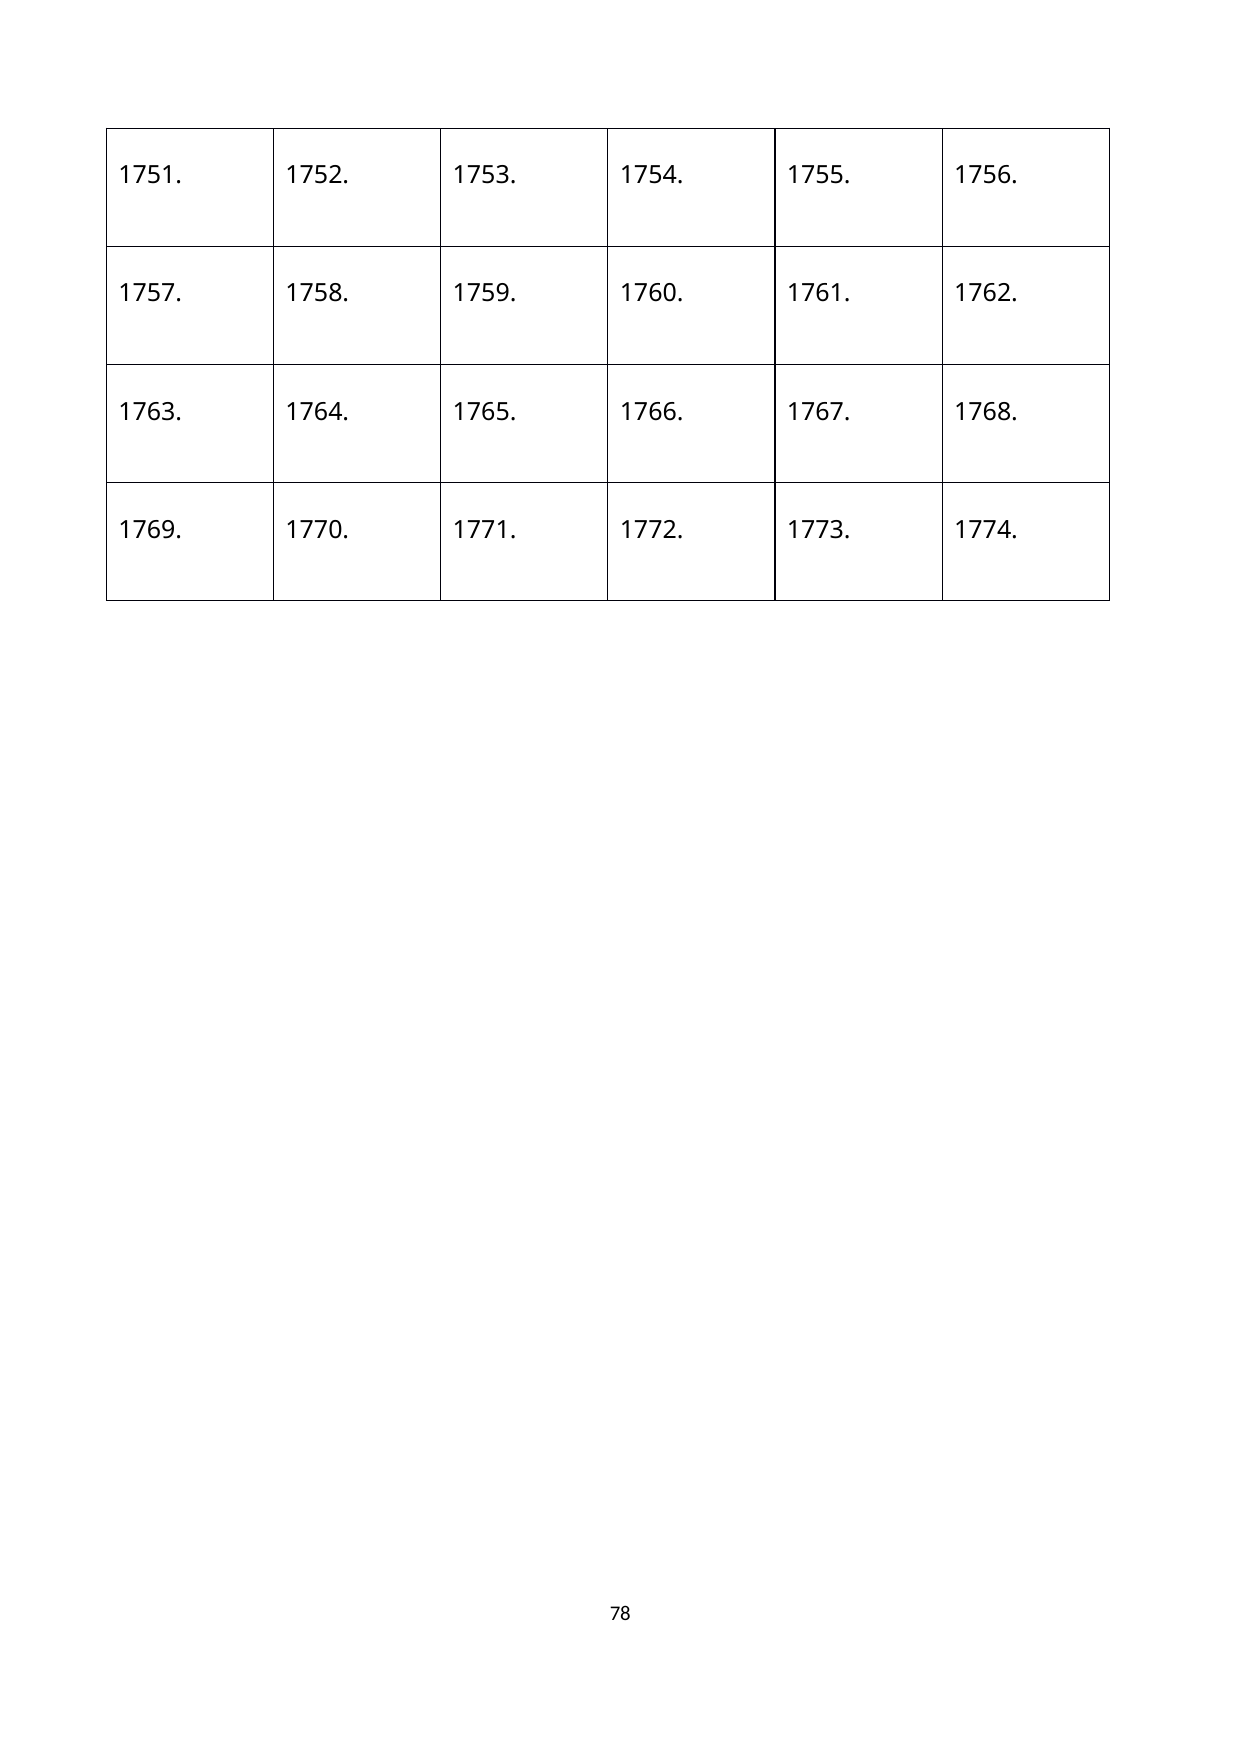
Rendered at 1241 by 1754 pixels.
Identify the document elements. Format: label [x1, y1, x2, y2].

table_cell [776, 365, 942, 482]
table_cell [107, 129, 273, 246]
table_cell [441, 129, 607, 246]
table_cell [776, 483, 942, 600]
table_cell [107, 247, 273, 364]
table_cell [107, 365, 273, 482]
table_cell [274, 365, 440, 482]
table_cell [608, 365, 774, 482]
table_cell [274, 247, 440, 364]
table_cell [107, 483, 273, 600]
table_cell [608, 247, 774, 364]
table_cell [943, 247, 1109, 364]
table_cell [274, 129, 440, 246]
table_cell [274, 483, 440, 600]
table_cell [776, 129, 942, 246]
table_cell [608, 129, 774, 246]
table_cell [943, 129, 1109, 246]
table_cell [608, 483, 774, 600]
table_cell [943, 365, 1109, 482]
table_cell [441, 365, 607, 482]
table_cell [441, 247, 607, 364]
table_cell [943, 483, 1109, 600]
table_cell [441, 483, 607, 600]
table_cell [776, 247, 942, 364]
